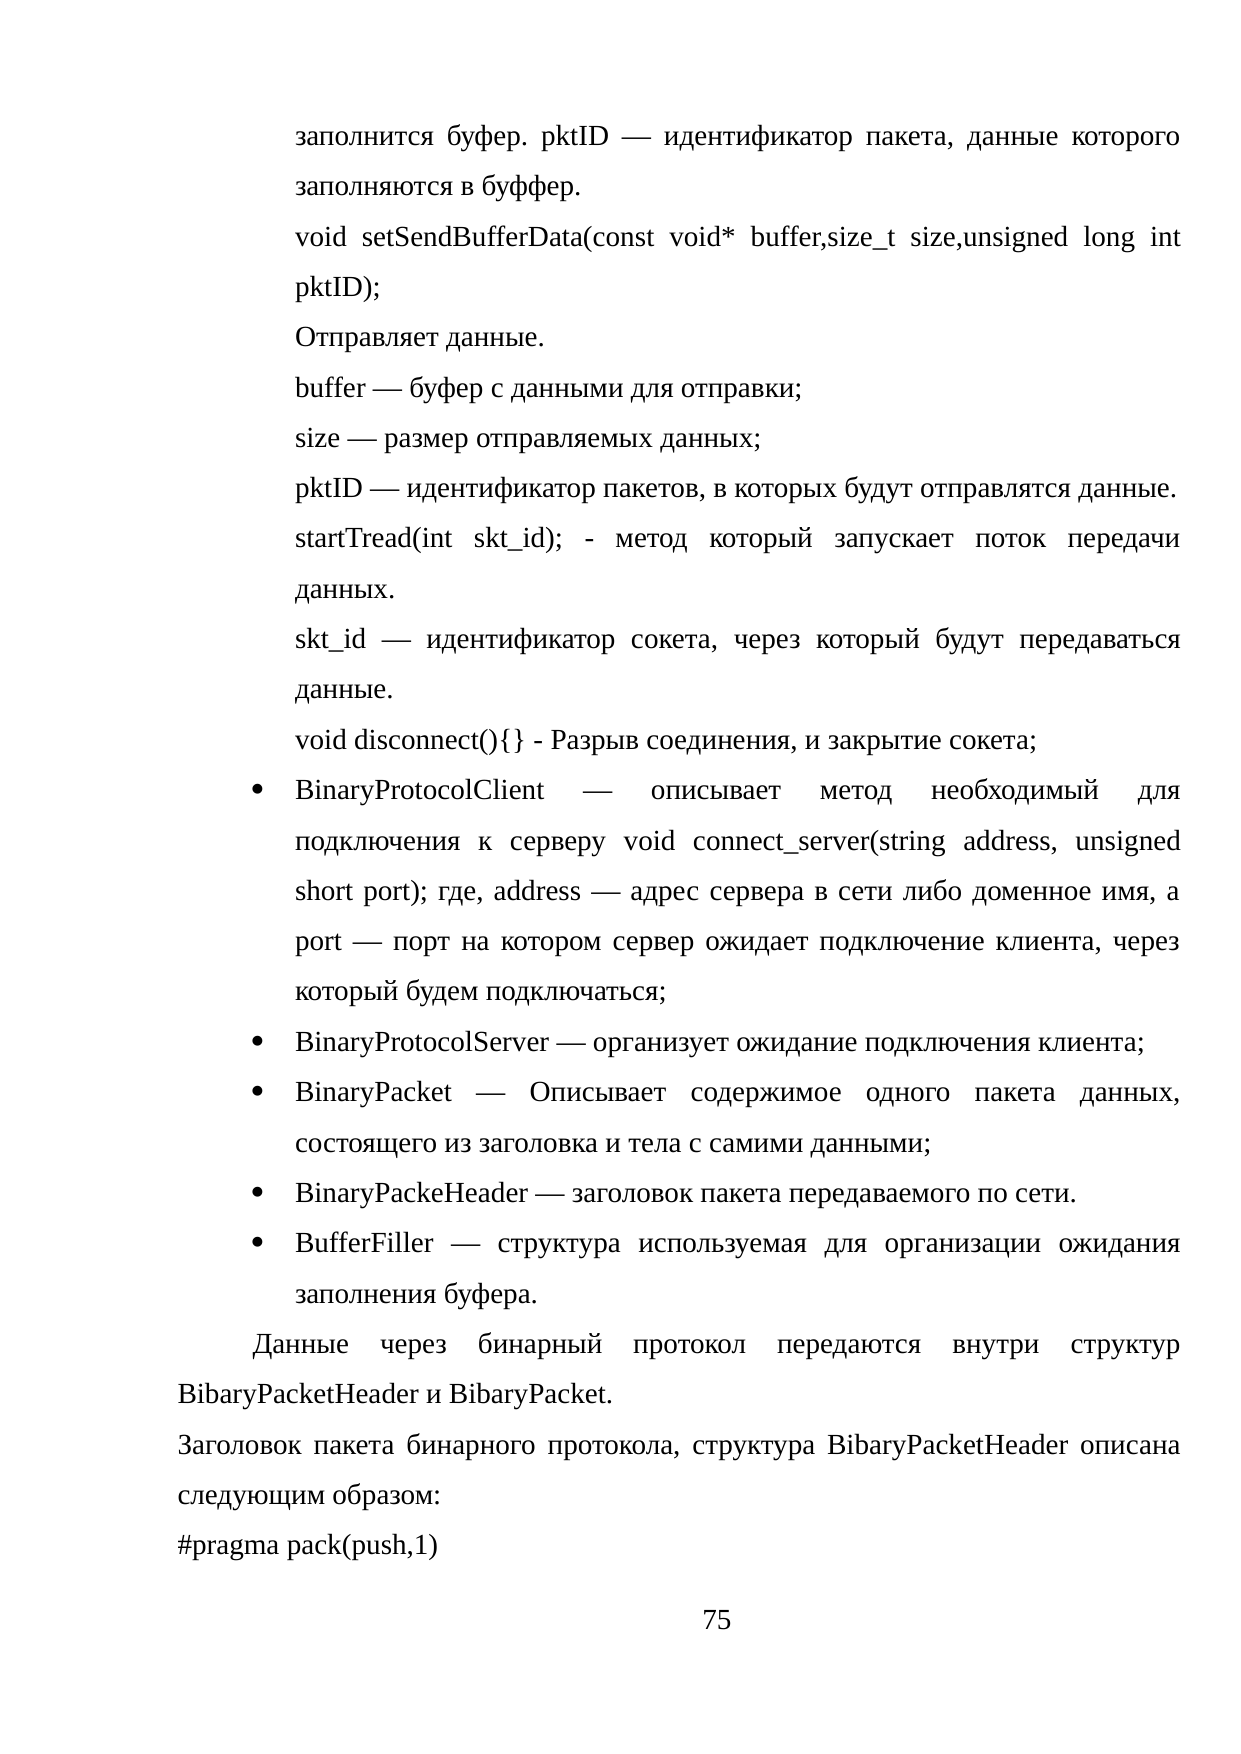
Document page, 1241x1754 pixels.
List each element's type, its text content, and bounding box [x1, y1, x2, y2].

list skt_id — идентификатор сокета, через который будут передаваться данные. [252, 621, 1181, 705]
list BufferFiller — структура используемая для организации ожидания заполнения буфера. [252, 1225, 1181, 1309]
list BinaryProtocolClient — описывает метод необходимый для подключения к серверу void connect_server(string address, unsigned short port); где, address — адрес сервера в сети либо доменное имя, а port — порт на котором сервер ожидает подключение клиента, через который будем подключаться; [252, 772, 1181, 1007]
text #pragma pack(push,1) [177, 1527, 1181, 1561]
list BinaryPacket — Описывает содержимое одного пакета данных, состоящего из заголовка и тела с самими данными; [252, 1074, 1181, 1158]
list BinaryProtocolServer — организует ожидание подключения клиента; [252, 1024, 1181, 1057]
list Отправляет данные. [252, 319, 1181, 353]
list size — размер отправляемых данных; [252, 420, 1181, 453]
text Данные через бинарный протокол передаются внутри структур BibaryPacketHeader и BibaryPacket. [177, 1326, 1181, 1410]
list pktID — идентификатор пакетов, в которых будут отправлятся данные. [252, 470, 1181, 504]
list void disconnect(){} - Разрыв соединения, и закрытие сокета; [252, 722, 1181, 755]
text Заголовок пакета бинарного протокола, структура BibaryPacketHeader описана следующим образом: [177, 1427, 1181, 1511]
list void setSendBufferData(const void* buffer,size_t size,unsigned long int pktID); [252, 219, 1181, 303]
list BinaryPackeHeader — заголовок пакета передаваемого по сети. [252, 1175, 1181, 1209]
list buffer — буфер с данными для отправки; [252, 370, 1181, 403]
list заполнится буфер. pktID — идентификатор пакета, данные которого заполняются в буффер. [252, 118, 1181, 202]
list startTread(int skt_id); - метод который запускает поток передачи данных. [252, 521, 1181, 604]
